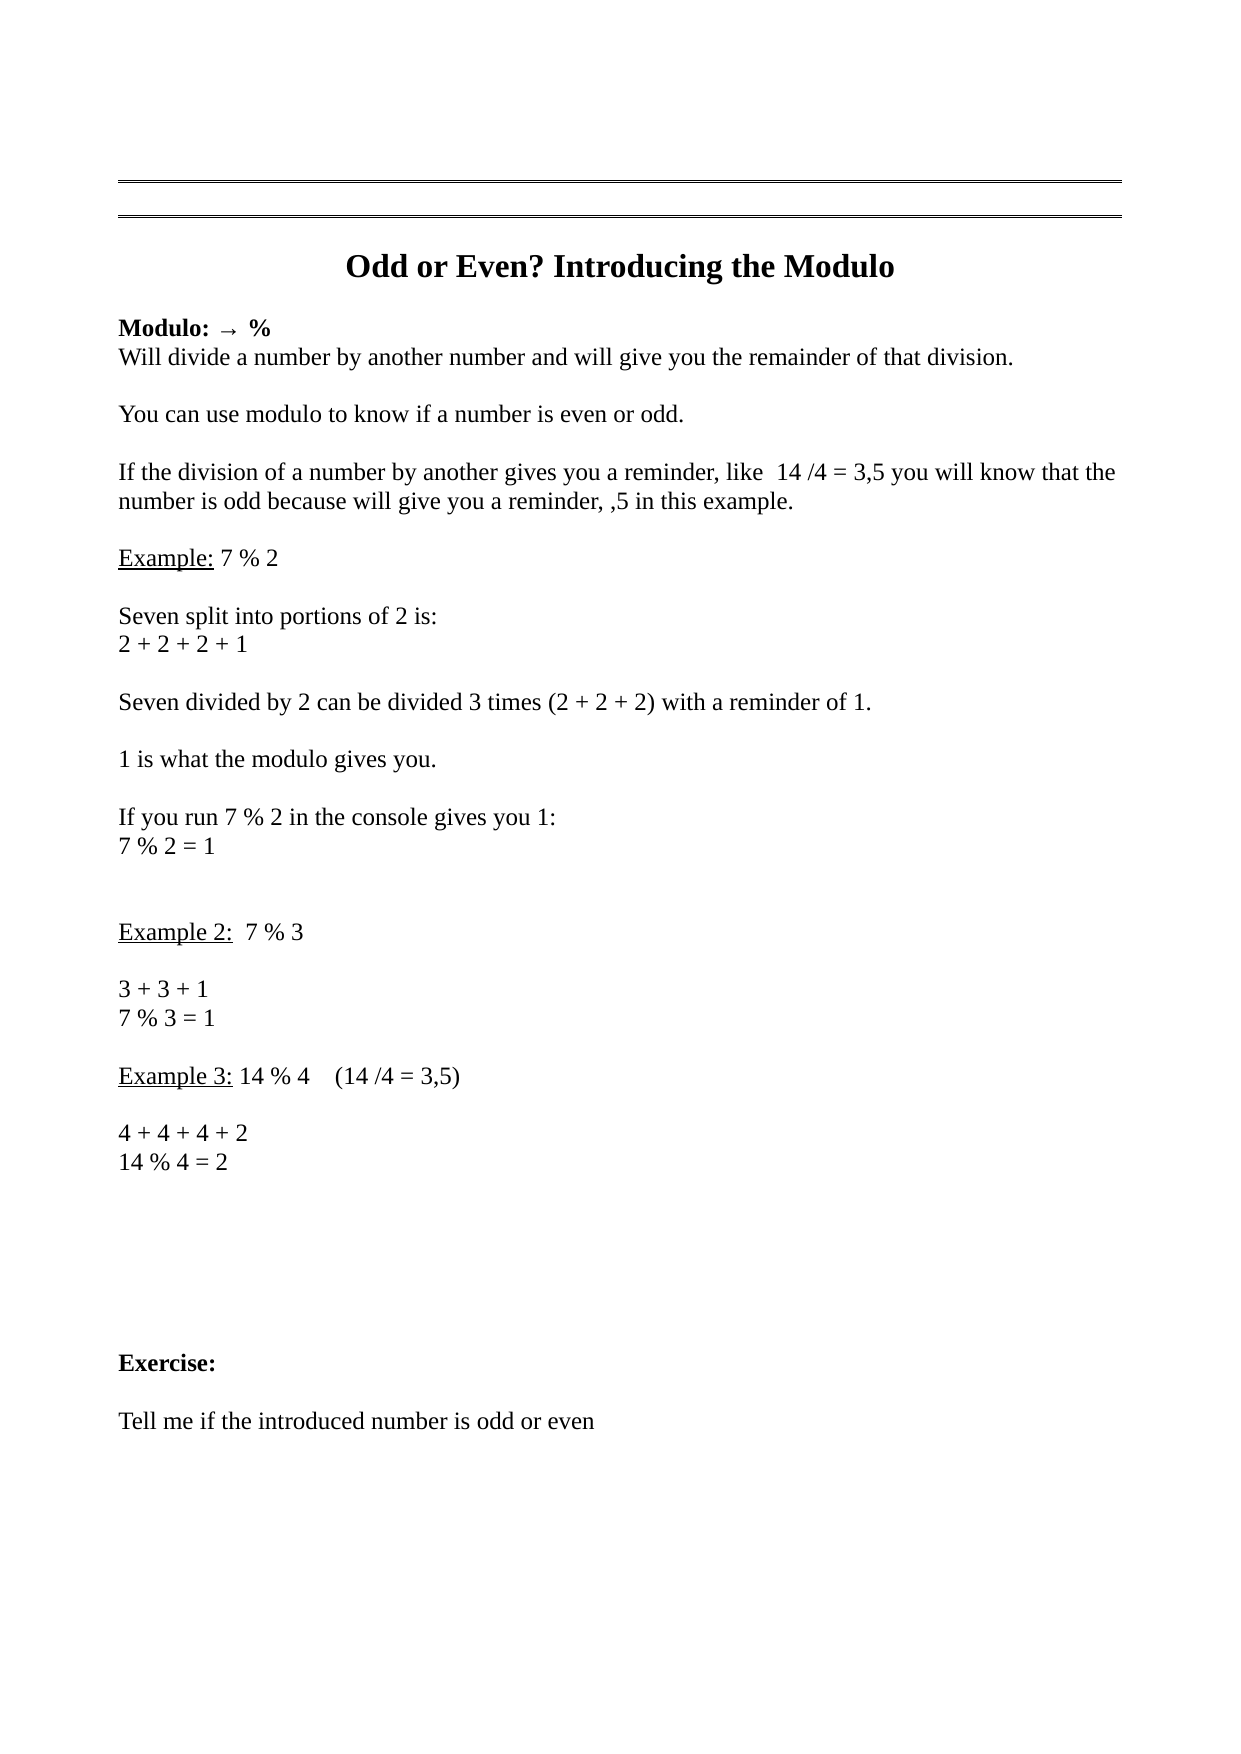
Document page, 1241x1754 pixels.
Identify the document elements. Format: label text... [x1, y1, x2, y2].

text If you run 7 % 2 in the console gives you 1: [118, 802, 1122, 831]
text 7 % 3 = 1 [118, 1003, 1122, 1032]
text Example: 7 % 2 [118, 543, 1122, 572]
text Tell me if the introduced number is odd or even [118, 1406, 1122, 1434]
text You can use modulo to know if a number is even or odd. [118, 399, 1122, 428]
text Odd or Even? Introducing the Modulo [118, 246, 1122, 284]
text 4 + 4 + 4 + 2 [118, 1118, 1122, 1147]
text Example 2: 7 % 3 [118, 917, 1122, 946]
text Exercise: [118, 1348, 1122, 1377]
text Example 3: 14 % 4 (14 /4 = 3,5) [118, 1061, 1122, 1089]
text Modulo: → % [118, 313, 1122, 342]
text 3 + 3 + 1 [118, 974, 1122, 1003]
text 7 % 2 = 1 [118, 831, 1122, 859]
text 2 + 2 + 2 + 1 [118, 629, 1122, 658]
text 14 % 4 = 2 [118, 1147, 1122, 1176]
text Seven divided by 2 can be divided 3 times (2 + 2 + 2) with a reminder of 1. [118, 687, 1122, 716]
text If the division of a number by another gives you a reminder, like 14 /4 = 3,5 you will know that the number is odd because will give you a reminder, ,5 in this example. [118, 457, 1122, 514]
text 1 is what the modulo gives you. [118, 744, 1122, 773]
text Will divide a number by another number and will give you the remainder of that division. [118, 342, 1122, 371]
text Seven split into portions of 2 is: [118, 601, 1122, 629]
